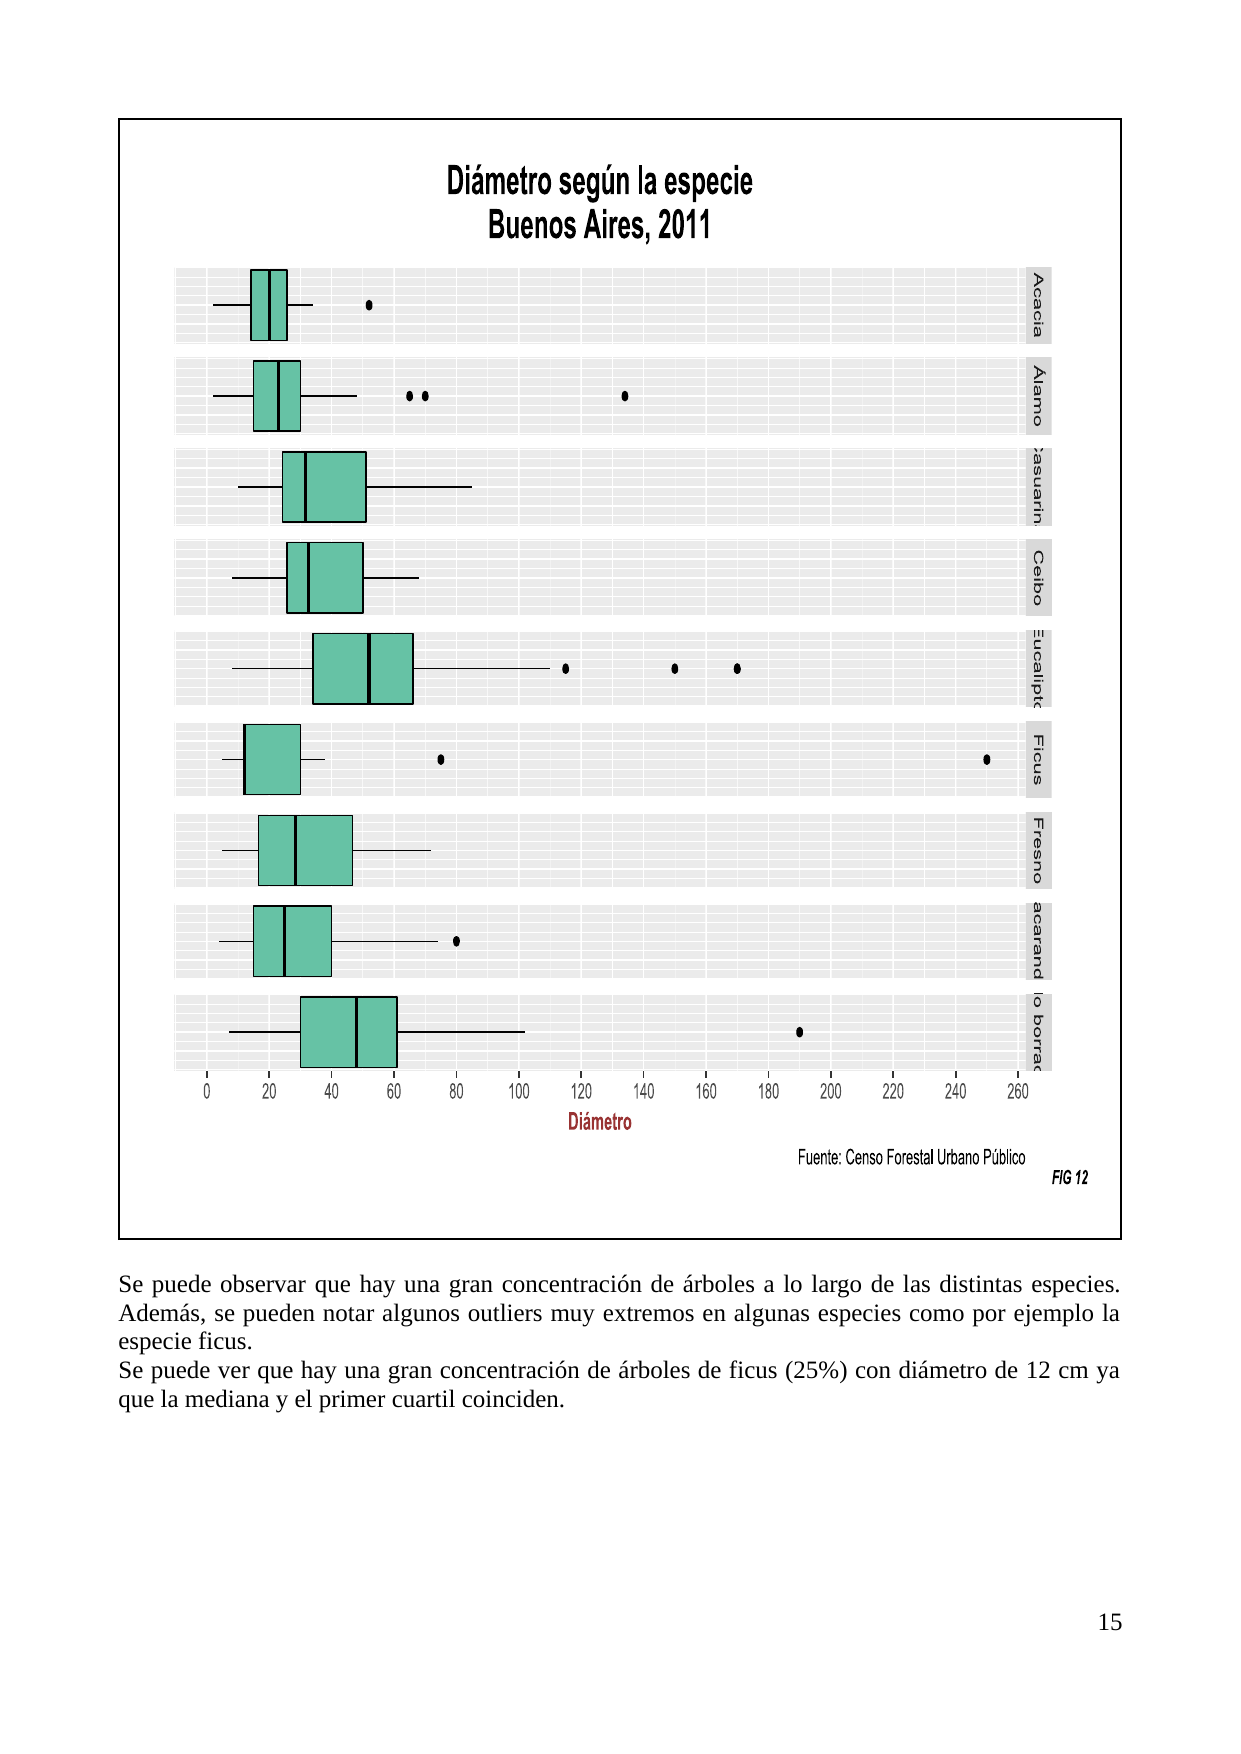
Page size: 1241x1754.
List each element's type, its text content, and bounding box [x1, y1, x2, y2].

text Se puede ver que hay una gran concentración de árboles de ficus (25%) con diámetro de 12 cm ya que la mediana y el primer cuartil coinciden. [118, 1355, 1122, 1413]
text Se puede observar que hay una gran concentración de árboles a lo largo de las distintas especies. Además, se pueden notar algunos outliers muy extremos en algunas especies como por ejemplo la especie ficus. [118, 1269, 1122, 1355]
